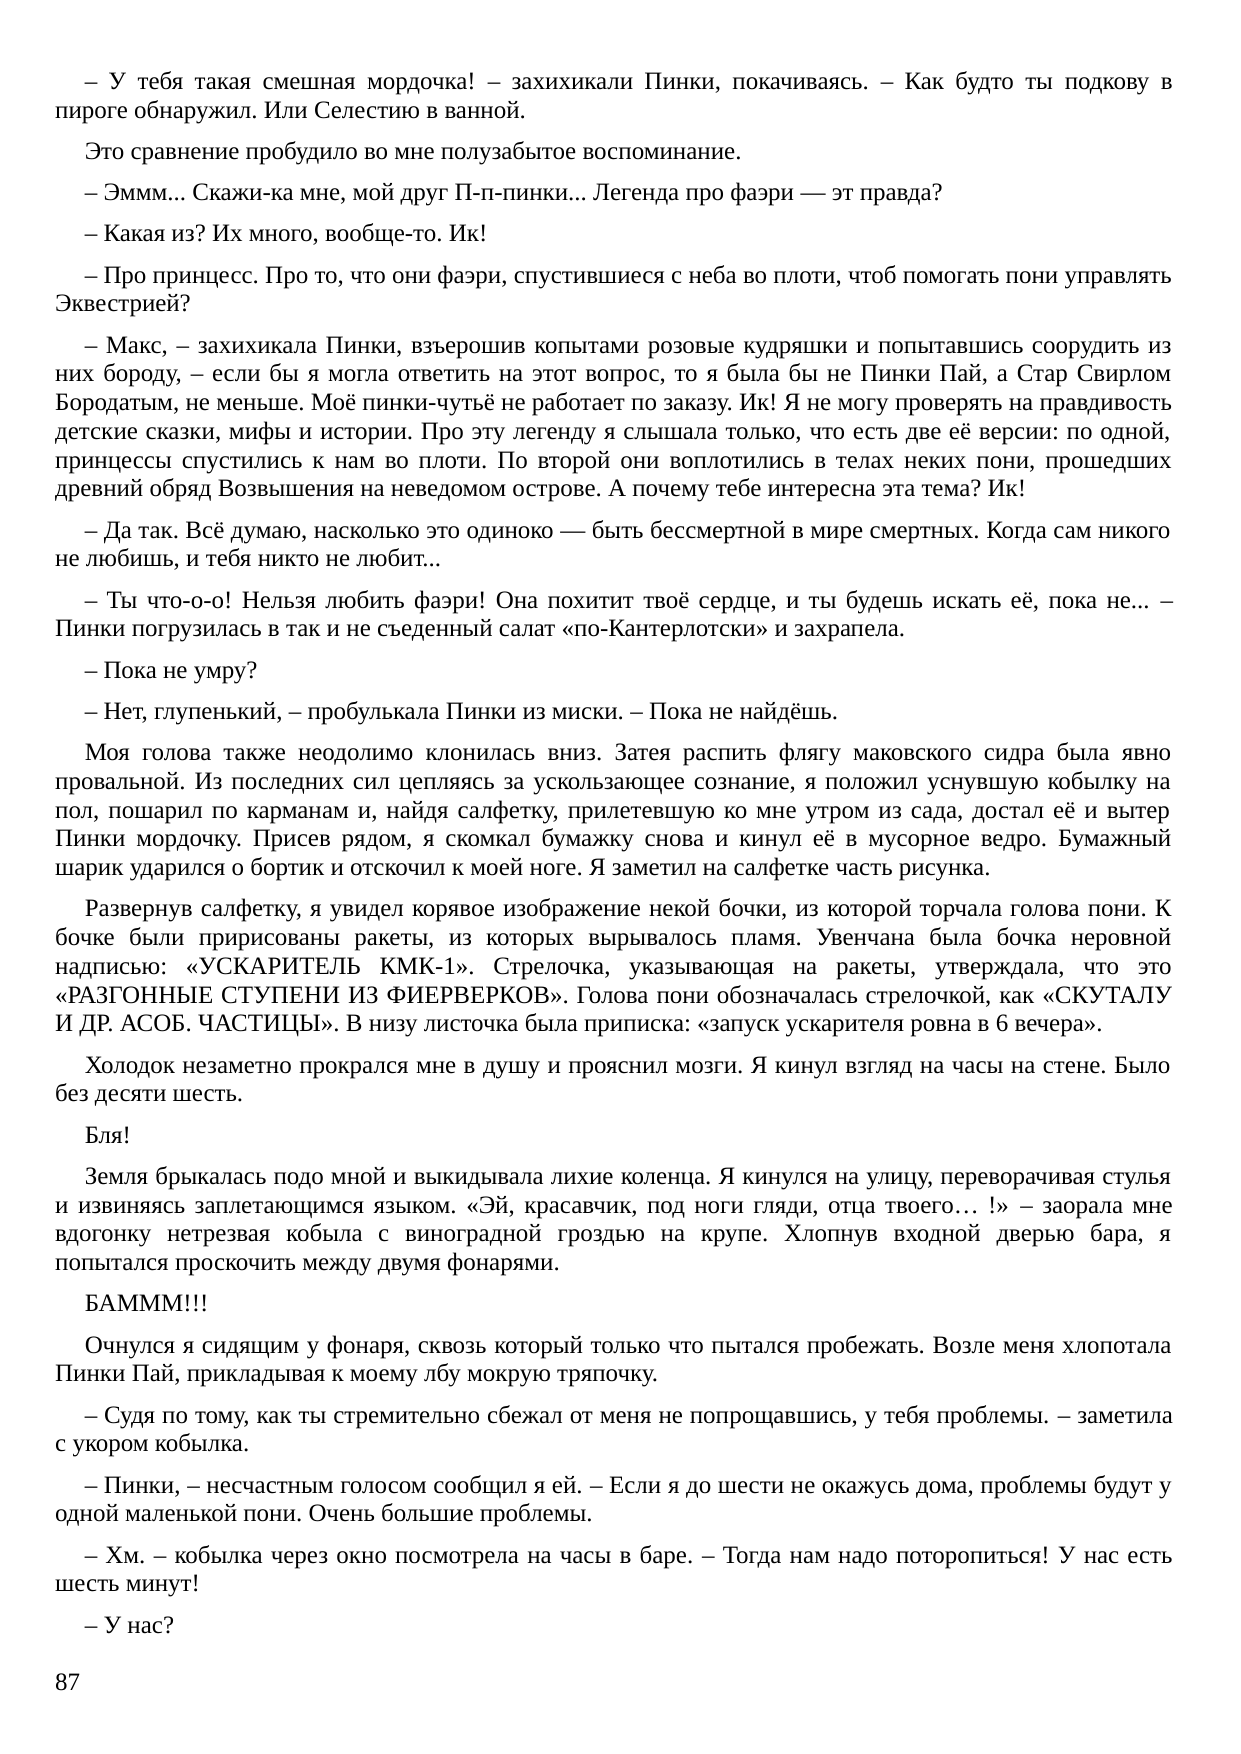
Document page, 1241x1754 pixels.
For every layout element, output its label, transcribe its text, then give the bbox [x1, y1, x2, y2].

text – Какая из? Их много, вообще-то. Ик! [55, 218, 1173, 247]
text Очнулся я сидящим у фонаря, сквозь который только что пытался пробежать. Возле меня хлопотала Пинки Пай, прикладывая к моему лбу мокрую тряпочку. [55, 1330, 1173, 1387]
text – Макс, – захихикала Пинки, взъерошив копытами розовые кудряшки и попытавшись соорудить из них бороду, – если бы я могла ответить на этот вопрос, то я была бы не Пинки Пай, а Стар Свирлом Бородатым, не меньше. Моё пинки-чутьё не работает по заказу. Ик! Я не могу проверять на правдивость детские сказки, мифы и истории. Про эту легенду я слышала только, что есть две её версии: по одной, принцессы спустились к нам во плоти. По второй они воплотились в телах неких пони, прошедших древний обряд Возвышения на неведомом острове. А почему тебе интересна эта тема? Ик! [55, 330, 1173, 502]
text – Да так. Всё думаю, насколько это одиноко — быть бессмертной в мире смертных. Когда сам никого не любишь, и тебя никто не любит... [55, 515, 1173, 572]
text – Ты что-о-о! Нельзя любить фаэри! Она похитит твоё сердце, и ты будешь искать её, пока не... – Пинки погрузилась в так и не съеденный салат «по-Кантерлотски» и захрапела. [55, 585, 1173, 642]
text Земля брыкалась подо мной и выкидывала лихие коленца. Я кинулся на улицу, переворачивая стулья и извиняясь заплетающимся языком. «Эй, красавчик, под ноги гляди, отца твоего… !» – заорала мне вдогонку нетрезвая кобыла с виноградной гроздью на крупе. Хлопнув входной дверью бара, я попытался проскочить между двумя фонарями. [55, 1161, 1173, 1276]
text Холодок незаметно прокрался мне в душу и прояснил мозги. Я кинул взгляд на часы на стене. Было без десяти шесть. [55, 1050, 1173, 1107]
text – Нет, глупенький, – пробулькала Пинки из миски. – Пока не найдёшь. [55, 696, 1173, 725]
text БАМММ!!! [55, 1288, 1173, 1317]
text – Судя по тому, как ты стремительно сбежал от меня не попрощавшись, у тебя проблемы. – заметила с укором кобылка. [55, 1400, 1173, 1457]
text – У нас? [55, 1610, 1173, 1638]
text Моя голова также неодолимо клонилась вниз. Затея распить флягу маковского сидра была явно провальной. Из последних сил цепляясь за ускользающее сознание, я положил уснувшую кобылку на пол, пошарил по карманам и, найдя салфетку, прилетевшую ко мне утром из сада, достал её и вытер Пинки мордочку. Присев рядом, я скомкал бумажку снова и кинул её в мусорное ведро. Бумажный шарик ударился о бортик и отскочил к моей ноге. Я заметил на салфетке часть рисунка. [55, 737, 1173, 881]
text Бля! [55, 1120, 1173, 1148]
text Развернув салфетку, я увидел корявое изображение некой бочки, из которой торчала голова пони. К бочке были пририсованы ракеты, из которых вырывалось пламя. Увенчана была бочка неровной надписью: «УСКАРИТЕЛЬ КМК-1». Стрелочка, указывающая на ракеты, утверждала, что это «РАЗГОННЫЕ СТУПЕНИ ИЗ ФИЕРВЕРКОВ». Голова пони обозначалась стрелочкой, как «СКУТАЛУ И ДР. АСОБ. ЧАСТИЦЫ». В низу листочка была приписка: «запуск ускарителя ровна в 6 вечера». [55, 893, 1173, 1037]
text – Эммм... Скажи-ка мне, мой друг П-п-пинки... Легенда про фаэри — эт правда? [55, 177, 1173, 206]
text – Про принцесс. Про то, что они фаэри, спустившиеся с неба во плоти, чтоб помогать пони управлять Эквестрией? [55, 260, 1173, 317]
text – Хм. – кобылка через окно посмотрела на часы в баре. – Тогда нам надо поторопиться! У нас есть шесть минут! [55, 1540, 1173, 1597]
text – У тебя такая смешная мордочка! – захихикали Пинки, покачиваясь. – Как будто ты подкову в пироге обнаружил. Или Селестию в ванной. [55, 66, 1173, 123]
text Это сравнение пробудило во мне полузабытое воспоминание. [55, 136, 1173, 165]
text – Пинки, – несчастным голосом сообщил я ей. – Если я до шести не окажусь дома, проблемы будут у одной маленькой пони. Очень большие проблемы. [55, 1470, 1173, 1527]
text – Пока не умру? [55, 655, 1173, 683]
